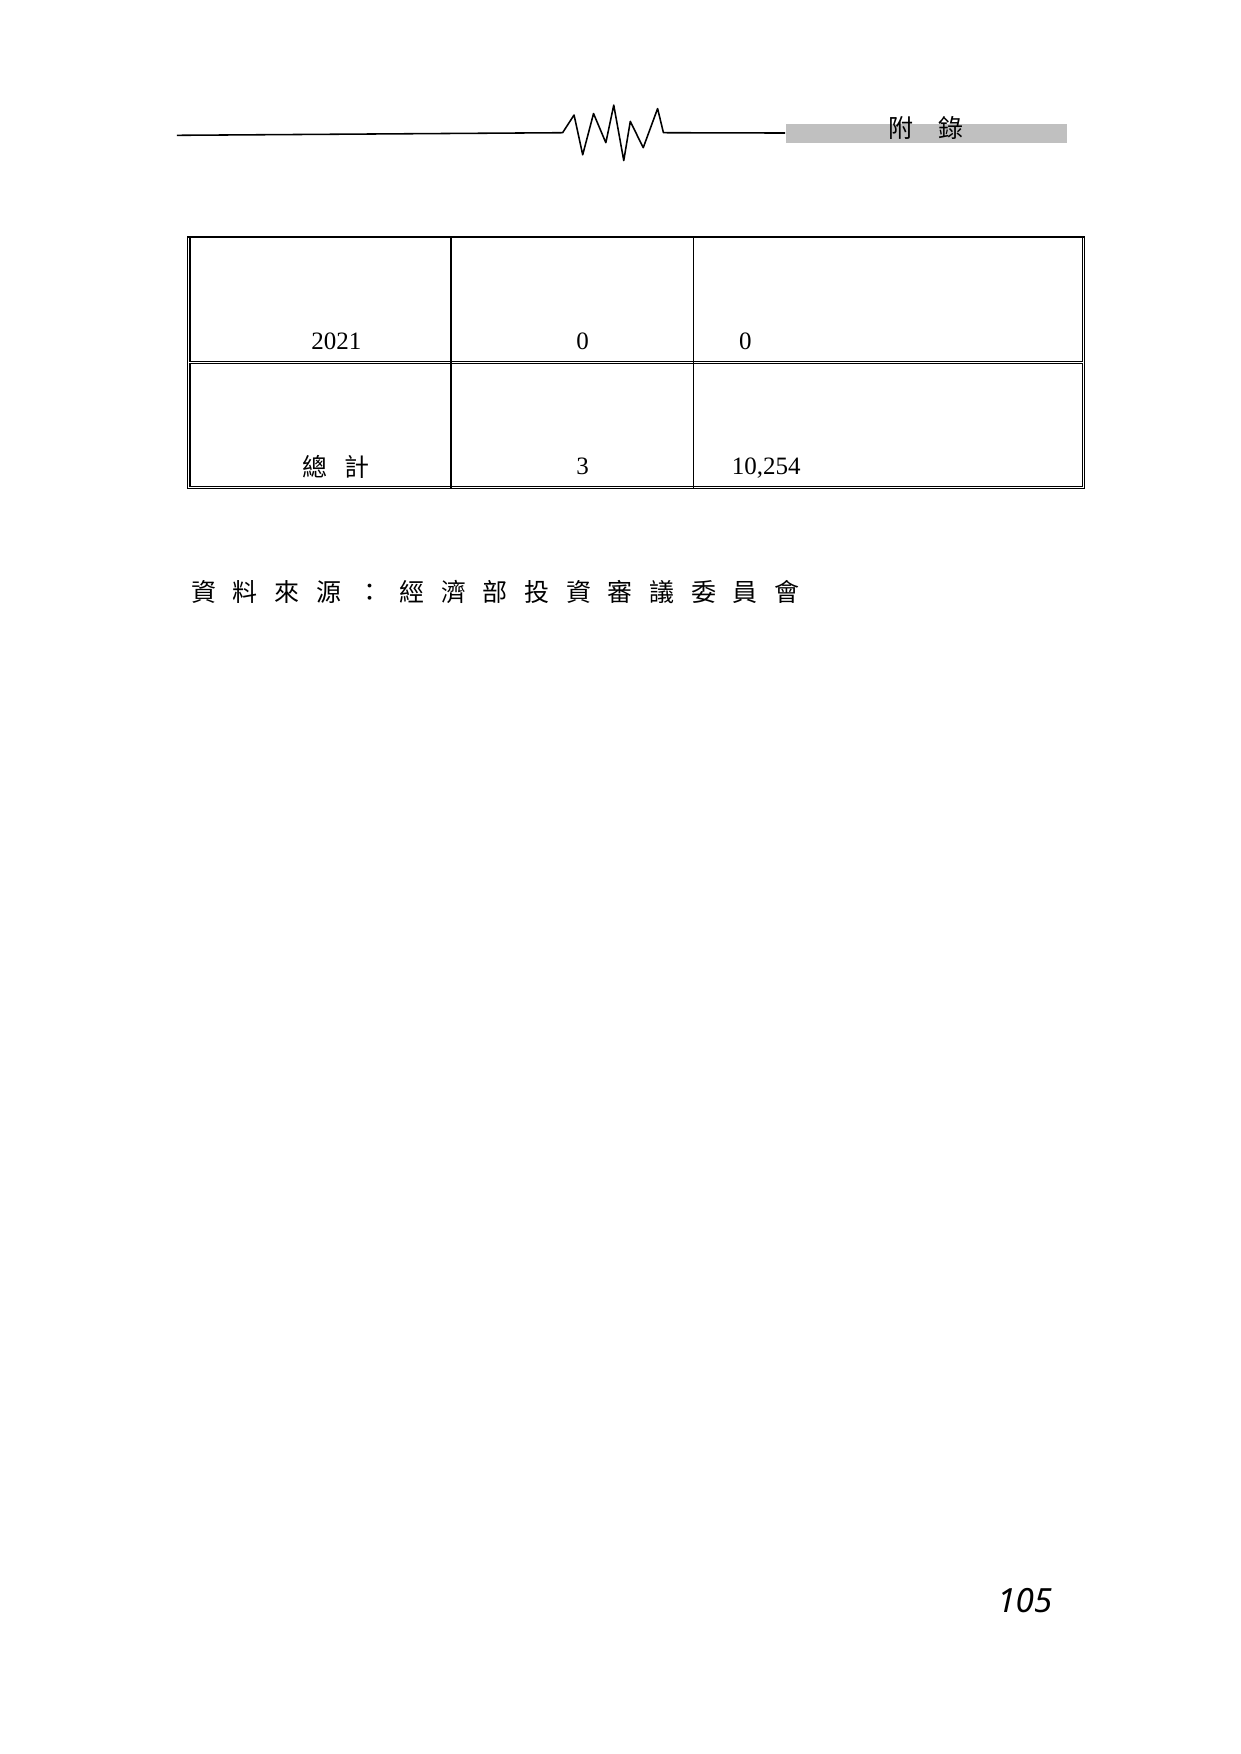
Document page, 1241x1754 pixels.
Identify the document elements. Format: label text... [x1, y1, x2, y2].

table_cell 0 [694, 238, 1082, 361]
table_cell 10,254 [694, 364, 1082, 486]
table_cell 總計 [191, 364, 450, 486]
table_cell 3 [452, 364, 693, 486]
table_cell 0 [452, 238, 693, 361]
text 資料來源：經濟部投資審議委員會 [183, 549, 1058, 611]
table_cell 2021 [191, 238, 450, 361]
